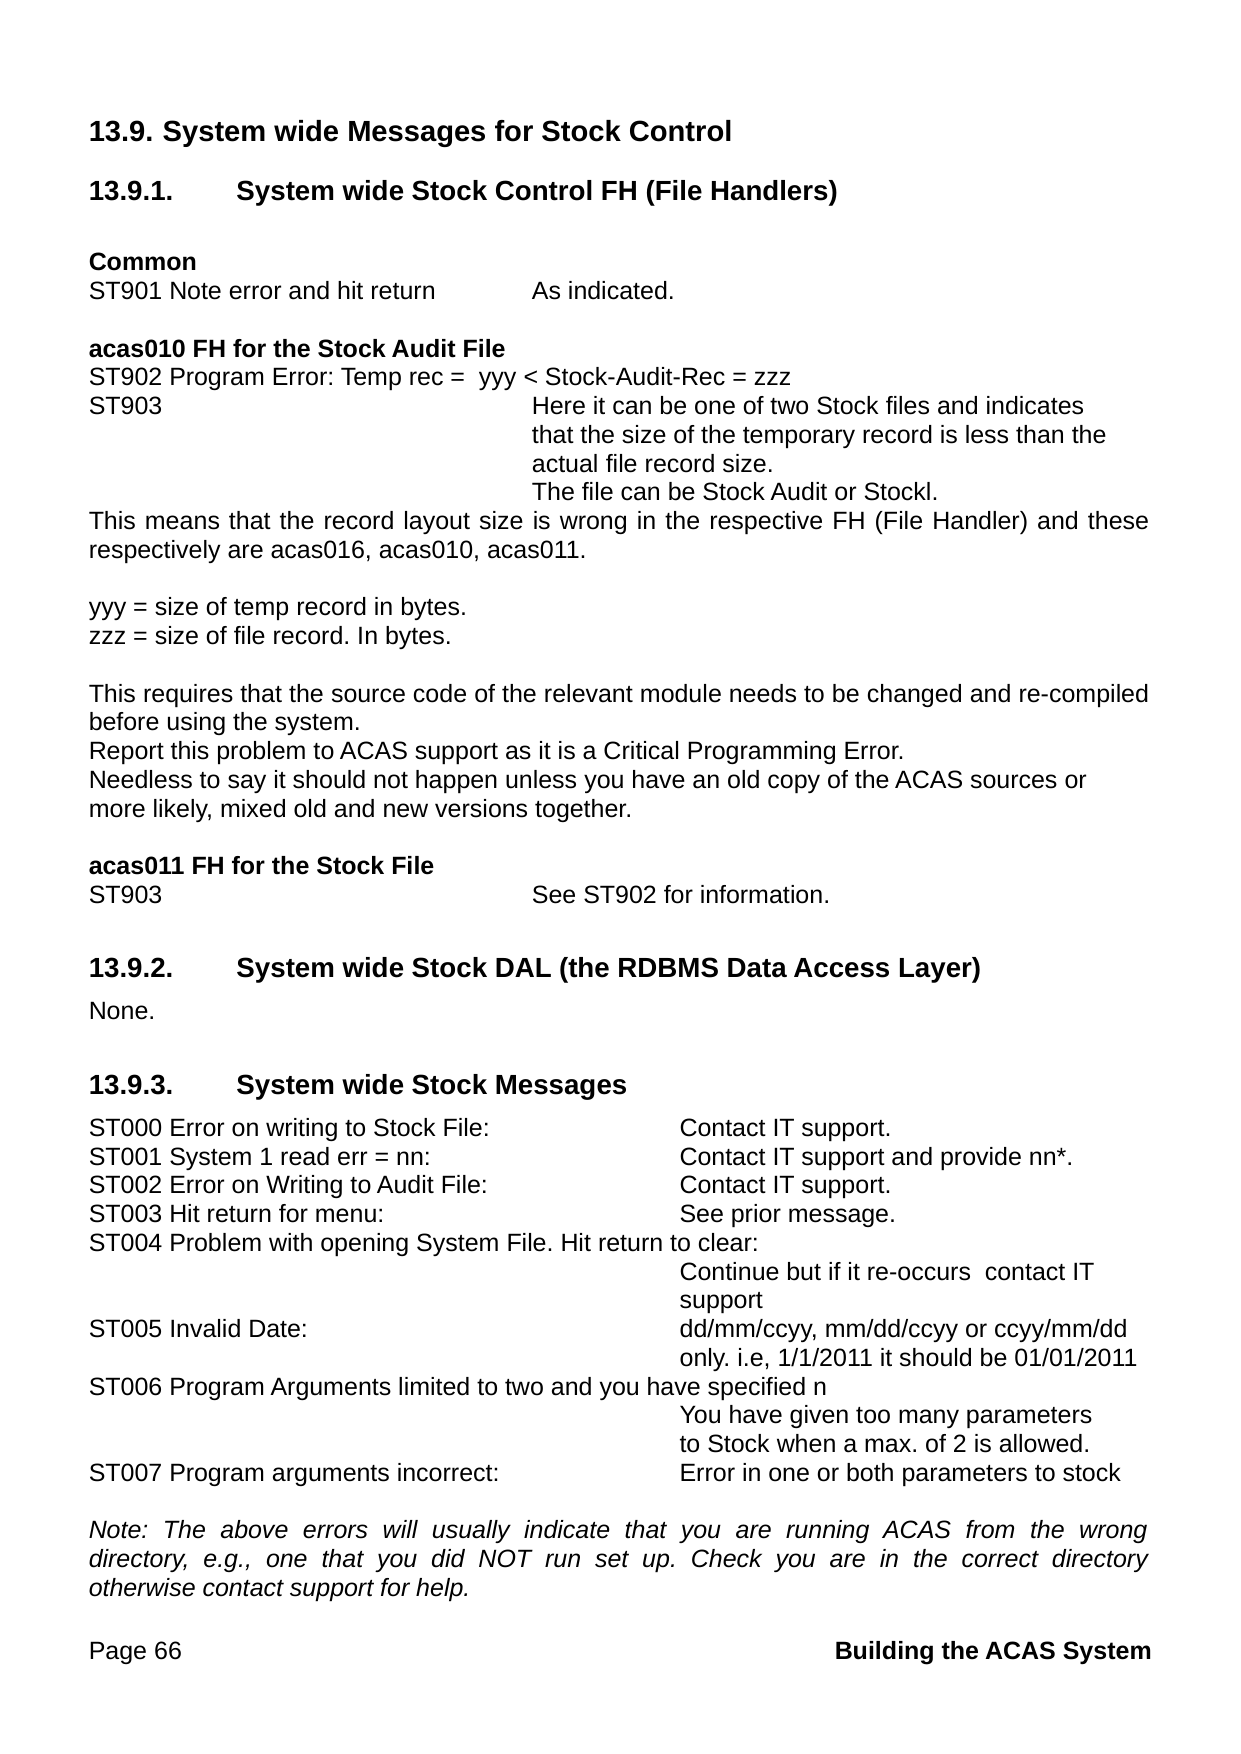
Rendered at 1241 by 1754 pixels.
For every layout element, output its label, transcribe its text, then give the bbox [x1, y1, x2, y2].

text ST902 Program Error: Temp rec = yyy < Stock-Audit-Rec = zzz [88, 362, 1152, 391]
text ST004 Problem with opening System File. Hit return to clear: [88, 1228, 1152, 1256]
text support [88, 1285, 1152, 1314]
text This means that the record layout size is wrong in the respective FH (File Handler) and these respectively are acas016, acas010, acas011. [88, 506, 1152, 563]
text acas010 FH for the Stock Audit File [88, 333, 1152, 362]
text ST903 See ST902 for information. [88, 880, 1152, 908]
text ST000 Error on writing to Stock File: Contact IT support. [88, 1113, 1152, 1141]
text Needless to say it should not happen unless you have an old copy of the ACAS sources or [88, 765, 1152, 793]
text None. [88, 996, 1152, 1025]
text zzz = size of file record. In bytes. [88, 621, 1152, 650]
text only. i.e, 1/1/2011 it should be 01/01/2011 [88, 1343, 1152, 1371]
text ST903 Here it can be one of two Stock files and indicates [88, 391, 1152, 420]
text to Stock when a max. of 2 is allowed. [88, 1429, 1152, 1458]
text actual file record size. [88, 448, 1152, 477]
subtitle System wide Messages for Stock Control [88, 113, 1152, 147]
text Report this problem to ACAS support as it is a Critical Programming Error. [88, 736, 1152, 765]
text This requires that the source code of the relevant module needs to be changed and re-compiled before using the system. [88, 678, 1152, 736]
text acas011 FH for the Stock File [88, 851, 1152, 880]
text more likely, mixed old and new versions together. [88, 793, 1152, 822]
text Continue but if it re-occurs contact IT [88, 1256, 1152, 1285]
text Note: The above errors will usually indicate that you are running ACAS from the wrong directory, e.g., one that you did NOT run set up. Check you are in the correct directory otherwise contact support for help. [88, 1515, 1152, 1601]
text ST002 Error on Writing to Audit File: Contact IT support. [88, 1170, 1152, 1199]
subtitle System wide Stock DAL (the RDBMS Data Access Layer) [88, 952, 1152, 984]
text ST001 System 1 read err = nn: Contact IT support and provide nn*. [88, 1141, 1152, 1170]
text Common [88, 247, 1152, 276]
subtitle System wide Stock Control FH (File Handlers) [88, 174, 1152, 206]
text The file can be Stock Audit or Stockl. [88, 477, 1152, 506]
text You have given too many parameters [88, 1400, 1152, 1429]
text that the size of the temporary record is less than the [88, 420, 1152, 448]
text ST006 Program Arguments limited to two and you have specified n [88, 1371, 1152, 1400]
subtitle System wide Stock Messages [88, 1068, 1152, 1100]
text ST005 Invalid Date: dd/mm/ccyy, mm/dd/ccyy or ccyy/mm/dd [88, 1314, 1152, 1343]
text ST003 Hit return for menu: See prior message. [88, 1199, 1152, 1228]
text ST901 Note error and hit return As indicated. [88, 276, 1152, 305]
text ST007 Program arguments incorrect: Error in one or both parameters to stock [88, 1458, 1152, 1486]
text yyy = size of temp record in bytes. [88, 592, 1152, 621]
